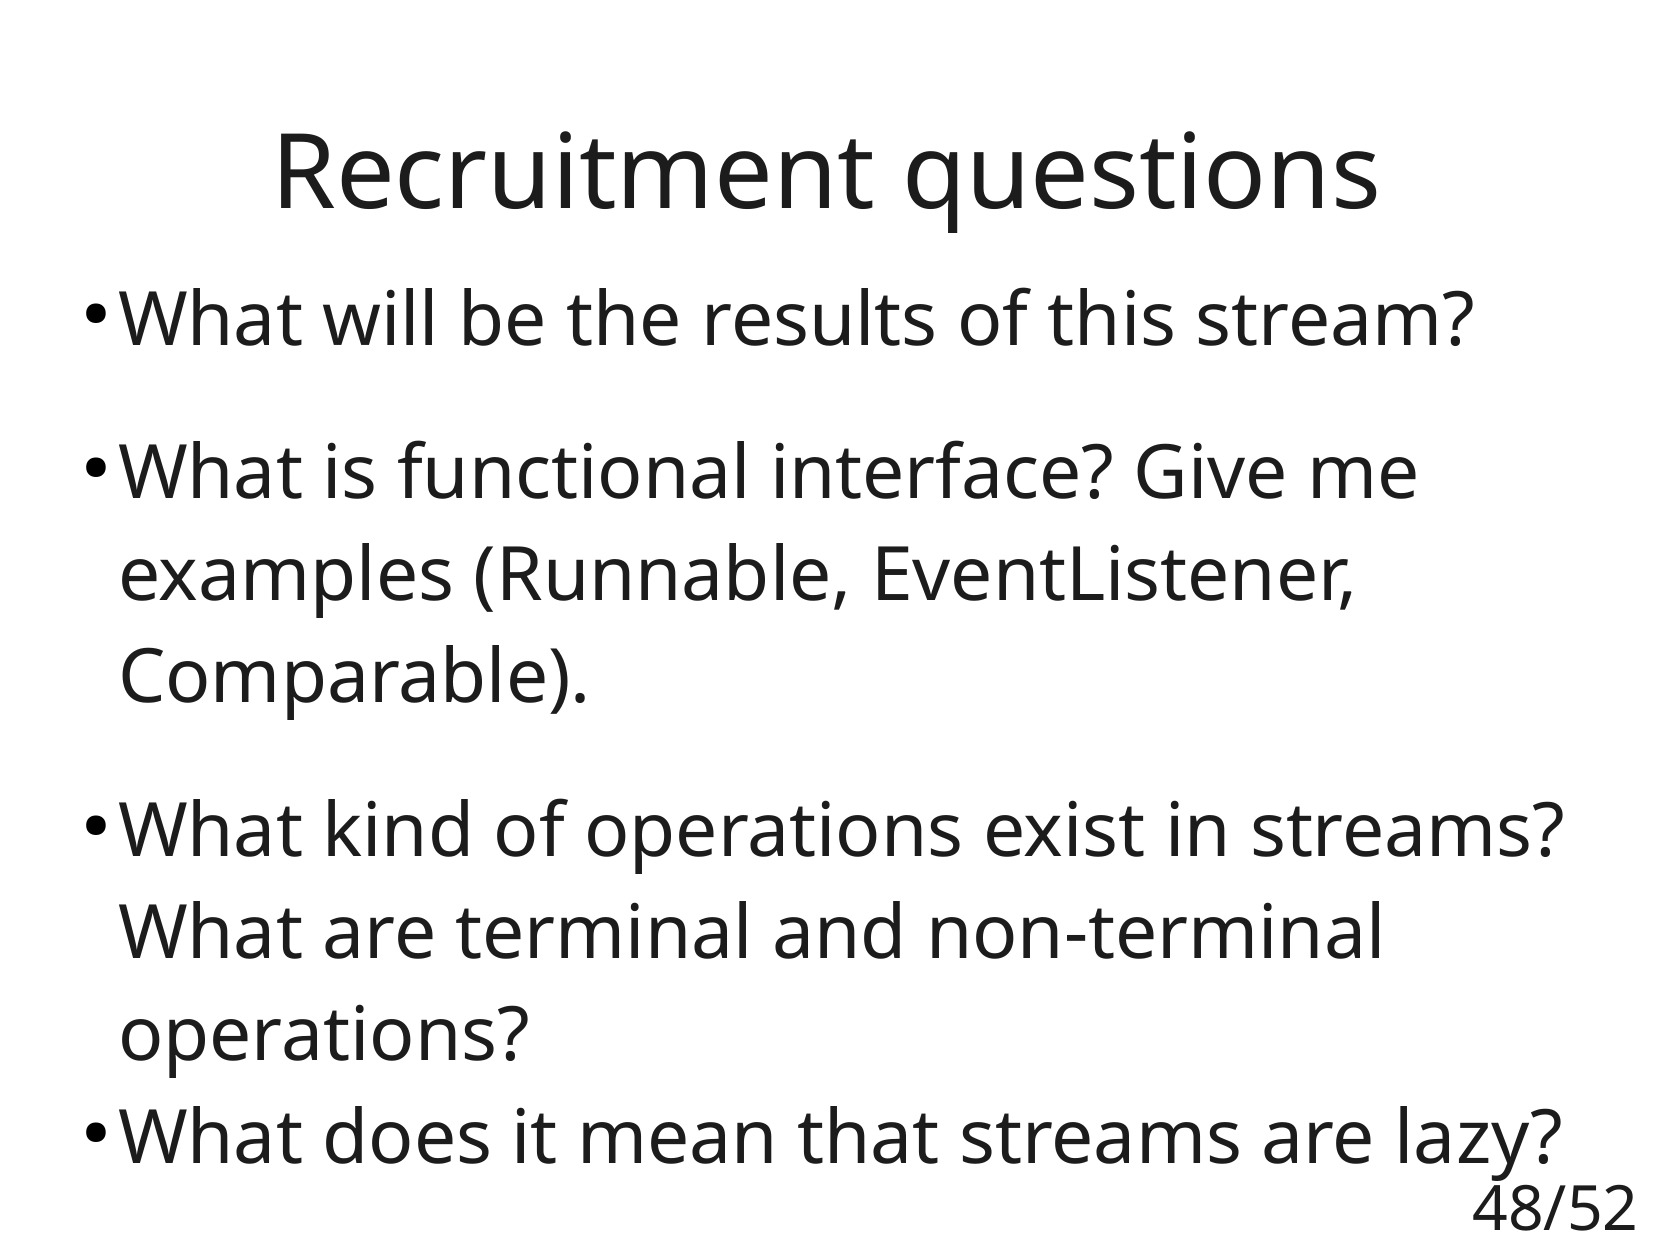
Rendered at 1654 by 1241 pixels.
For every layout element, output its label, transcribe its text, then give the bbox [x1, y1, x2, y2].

title Recruitment questions [82, 64, 1571, 272]
subtitle What will be the results of this stream? What is functional interface? Give me examples (Runnable, EventListener, Comparable). What kind of operations exist in streams? What are terminal and non-terminal operations? What does it mean that streams are lazy? [82, 286, 1571, 1113]
text_box <numer>/52 [1071, 1155, 1654, 1241]
